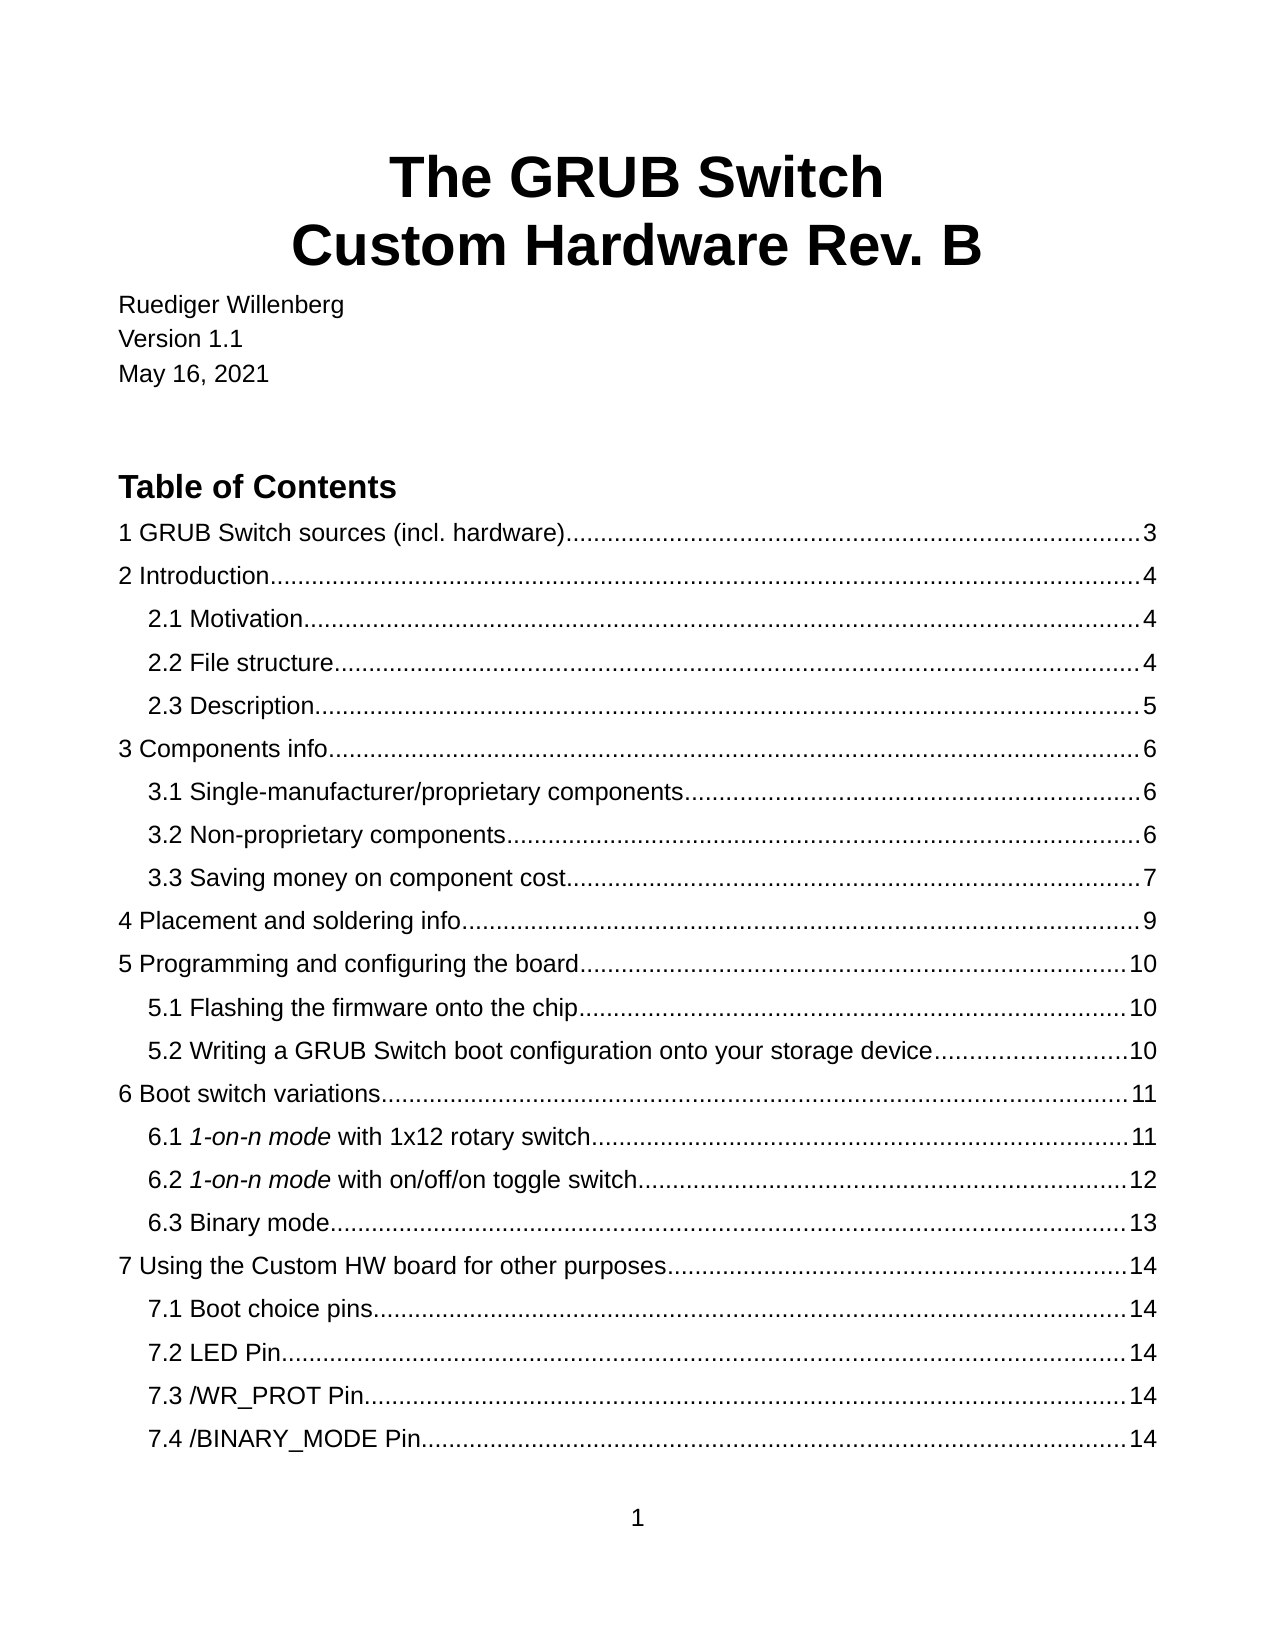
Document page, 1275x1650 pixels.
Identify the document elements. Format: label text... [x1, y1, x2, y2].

text 6 Boot switch variations 11 [118, 1079, 1157, 1108]
text 7.1 Boot choice pins 14 [148, 1294, 1157, 1323]
title The GRUB Switch Custom Hardware Rev. B [118, 143, 1157, 277]
text 2.3 Description 5 [148, 691, 1157, 719]
text 7.2 LED Pin 14 [148, 1338, 1157, 1366]
text 7.3 /WR_PROT Pin 14 [148, 1381, 1157, 1409]
subtitle Table of Contents [118, 467, 1157, 506]
text 2.1 Motivation 4 [148, 604, 1157, 633]
text 5 Programming and configuring the board 10 [118, 949, 1157, 978]
text 6.2 1-on-n mode with on/off/on toggle switch 12 [148, 1165, 1157, 1194]
text 6.3 Binary mode 13 [148, 1208, 1157, 1237]
text 7 Using the Custom HW board for other purposes 14 [118, 1251, 1157, 1280]
text 5.1 Flashing the firmware onto the chip 10 [148, 993, 1157, 1021]
text 2.2 File structure 4 [148, 648, 1157, 676]
text 3.3 Saving money on component cost 7 [148, 863, 1157, 892]
text 6.1 1-on-n mode with 1x12 rotary switch 11 [148, 1122, 1157, 1151]
text 1 GRUB Switch sources (incl. hardware) 3 [118, 518, 1157, 547]
text 5.2 Writing a GRUB Switch boot configuration onto your storage device 10 [148, 1036, 1157, 1064]
text 3.2 Non-proprietary components 6 [148, 820, 1157, 849]
text 3 Components info 6 [118, 734, 1157, 763]
text Ruediger Willenberg Version 1.1 May 16, 2021 [118, 290, 1157, 422]
text 4 Placement and soldering info 9 [118, 906, 1157, 935]
text 3.1 Single-manufacturer/proprietary components 6 [148, 777, 1157, 806]
text 7.4 /BINARY_MODE Pin 14 [148, 1424, 1157, 1453]
text 2 Introduction 4 [118, 561, 1157, 590]
